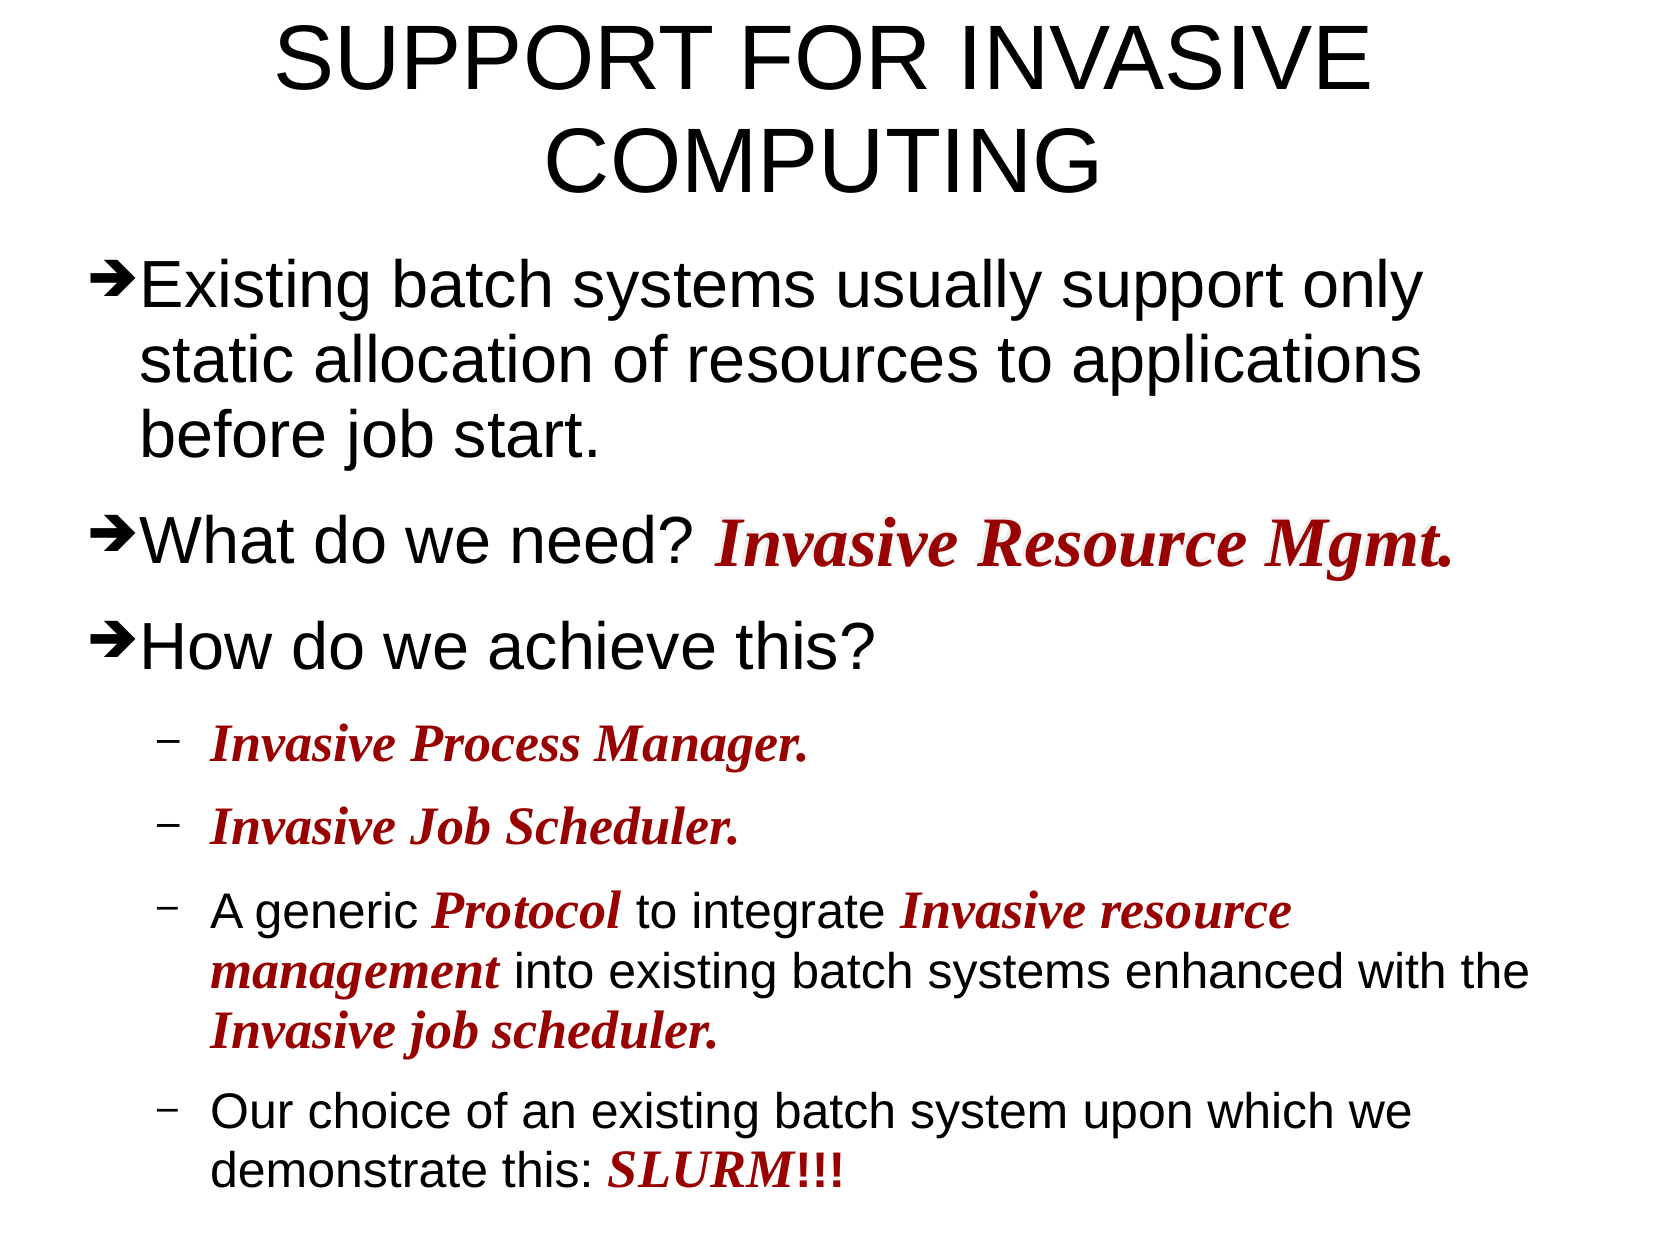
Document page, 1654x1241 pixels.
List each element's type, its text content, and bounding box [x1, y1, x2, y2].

list Existing batch systems usually support only static allocation of resources to applications before job start. What do we need? Invasive Resource Mgmt. How do we achieve this? Invasive Process Manager. Invasive Job Scheduler. A generic Protocol to integrate Invasive resource management into existing batch systems enhanced with the Invasive job scheduler. Our choice of an existing batch system upon which we demonstrate this: SLURM!!! [68, 247, 1557, 1241]
title SUPPORT FOR INVASIVE COMPUTING [80, 5, 1569, 213]
text_box Invasive Resource Mgmt. [701, 496, 1494, 599]
